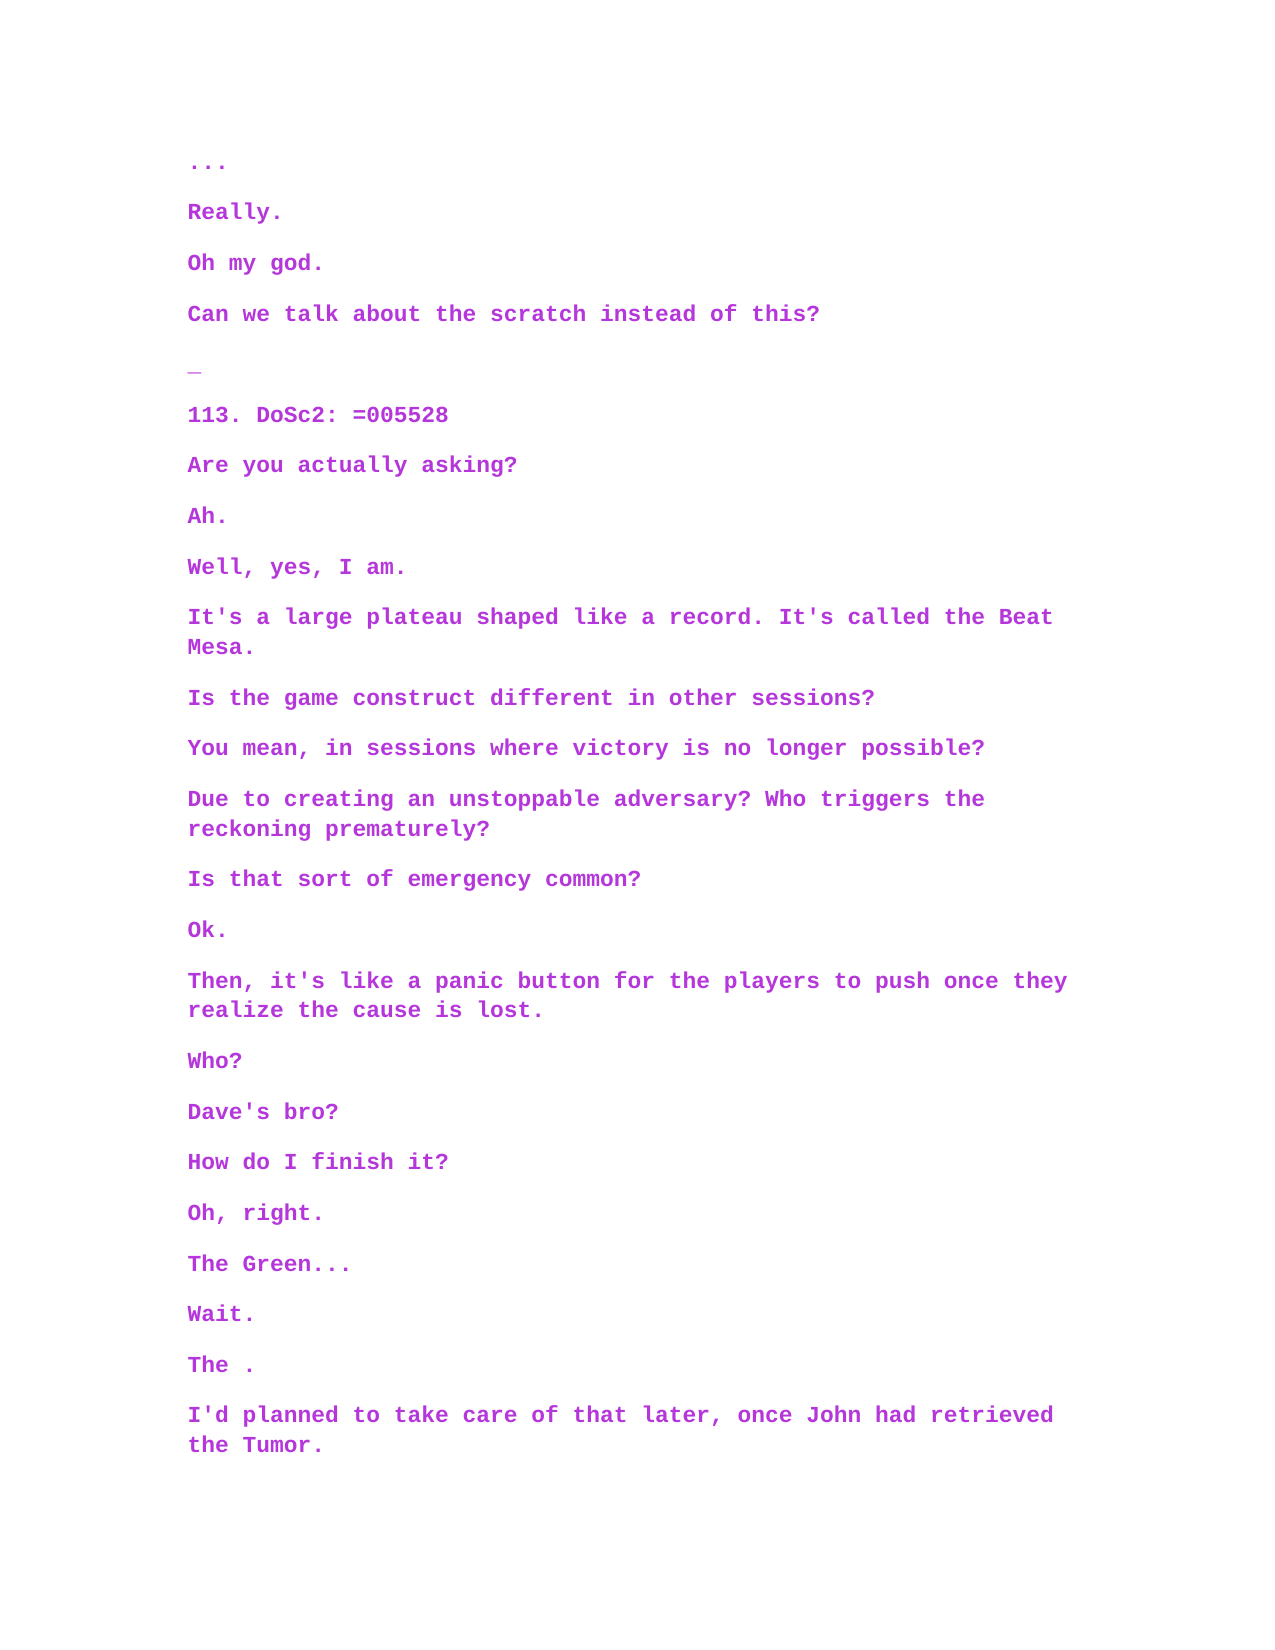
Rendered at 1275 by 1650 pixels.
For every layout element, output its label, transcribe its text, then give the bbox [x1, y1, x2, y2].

text _ [187, 352, 1087, 378]
text Oh my god. [187, 251, 1087, 277]
text It's a large plateau shaped like a record. It's called the Beat Mesa. [187, 606, 1087, 661]
text ... [187, 150, 1087, 176]
text The Green... [187, 1252, 1087, 1278]
text I'd planned to take care of that later, once John had retrieved the Tumor. [187, 1404, 1087, 1459]
text Oh, right. [187, 1201, 1087, 1227]
text Really. [187, 201, 1087, 227]
text Due to creating an unstoppable adversary? Who triggers the reckoning prematurely? [187, 787, 1087, 843]
text Is that sort of emergency common? [187, 868, 1087, 894]
text Who? [187, 1049, 1087, 1075]
text 113. DoSc2: =005528 [187, 403, 1087, 429]
text Are you actually asking? [187, 454, 1087, 480]
text Dave's bro? [187, 1100, 1087, 1126]
text Well, yes, I am. [187, 555, 1087, 581]
text Is the game construct different in other sessions? [187, 686, 1087, 712]
text Then, it's like a panic button for the players to push once they realize the cause is lost. [187, 969, 1087, 1025]
text How do I finish it? [187, 1151, 1087, 1177]
text Ah. [187, 504, 1087, 530]
text Can we talk about the scratch instead of this? [187, 302, 1087, 328]
text Wait. [187, 1302, 1087, 1328]
text You mean, in sessions where victory is no longer possible? [187, 737, 1087, 763]
text The . [187, 1353, 1087, 1379]
text Ok. [187, 918, 1087, 944]
